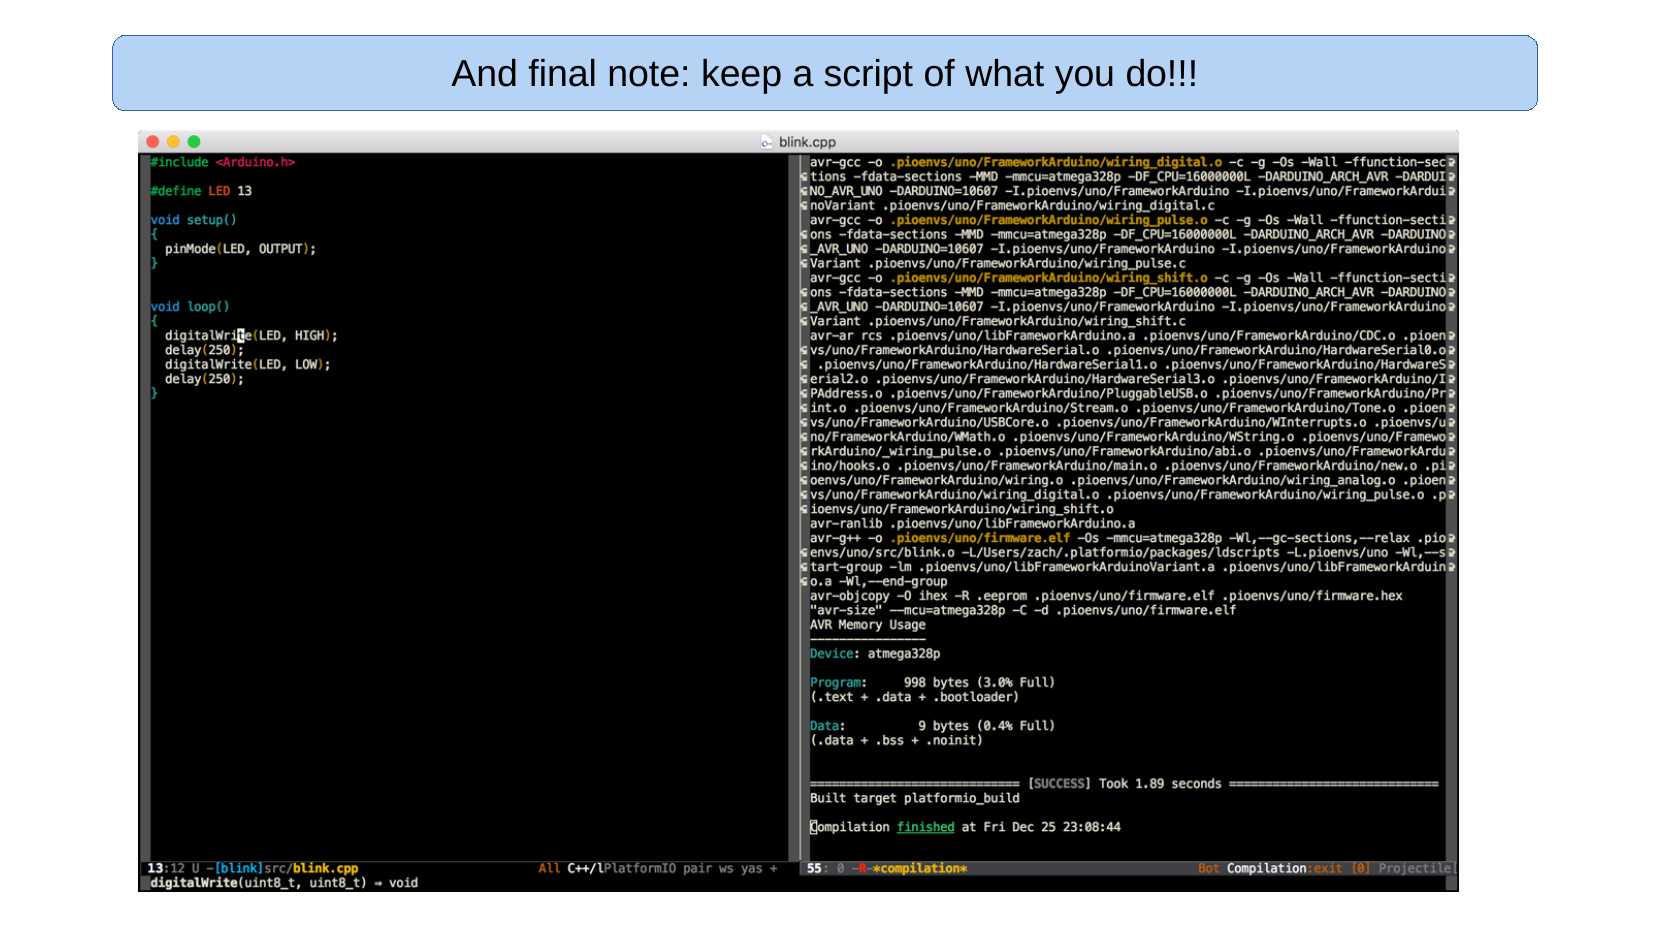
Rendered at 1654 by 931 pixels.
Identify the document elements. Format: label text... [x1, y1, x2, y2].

picture [138, 130, 1459, 892]
text_box And final note: keep a script of what you do!!! [112, 35, 1538, 111]
